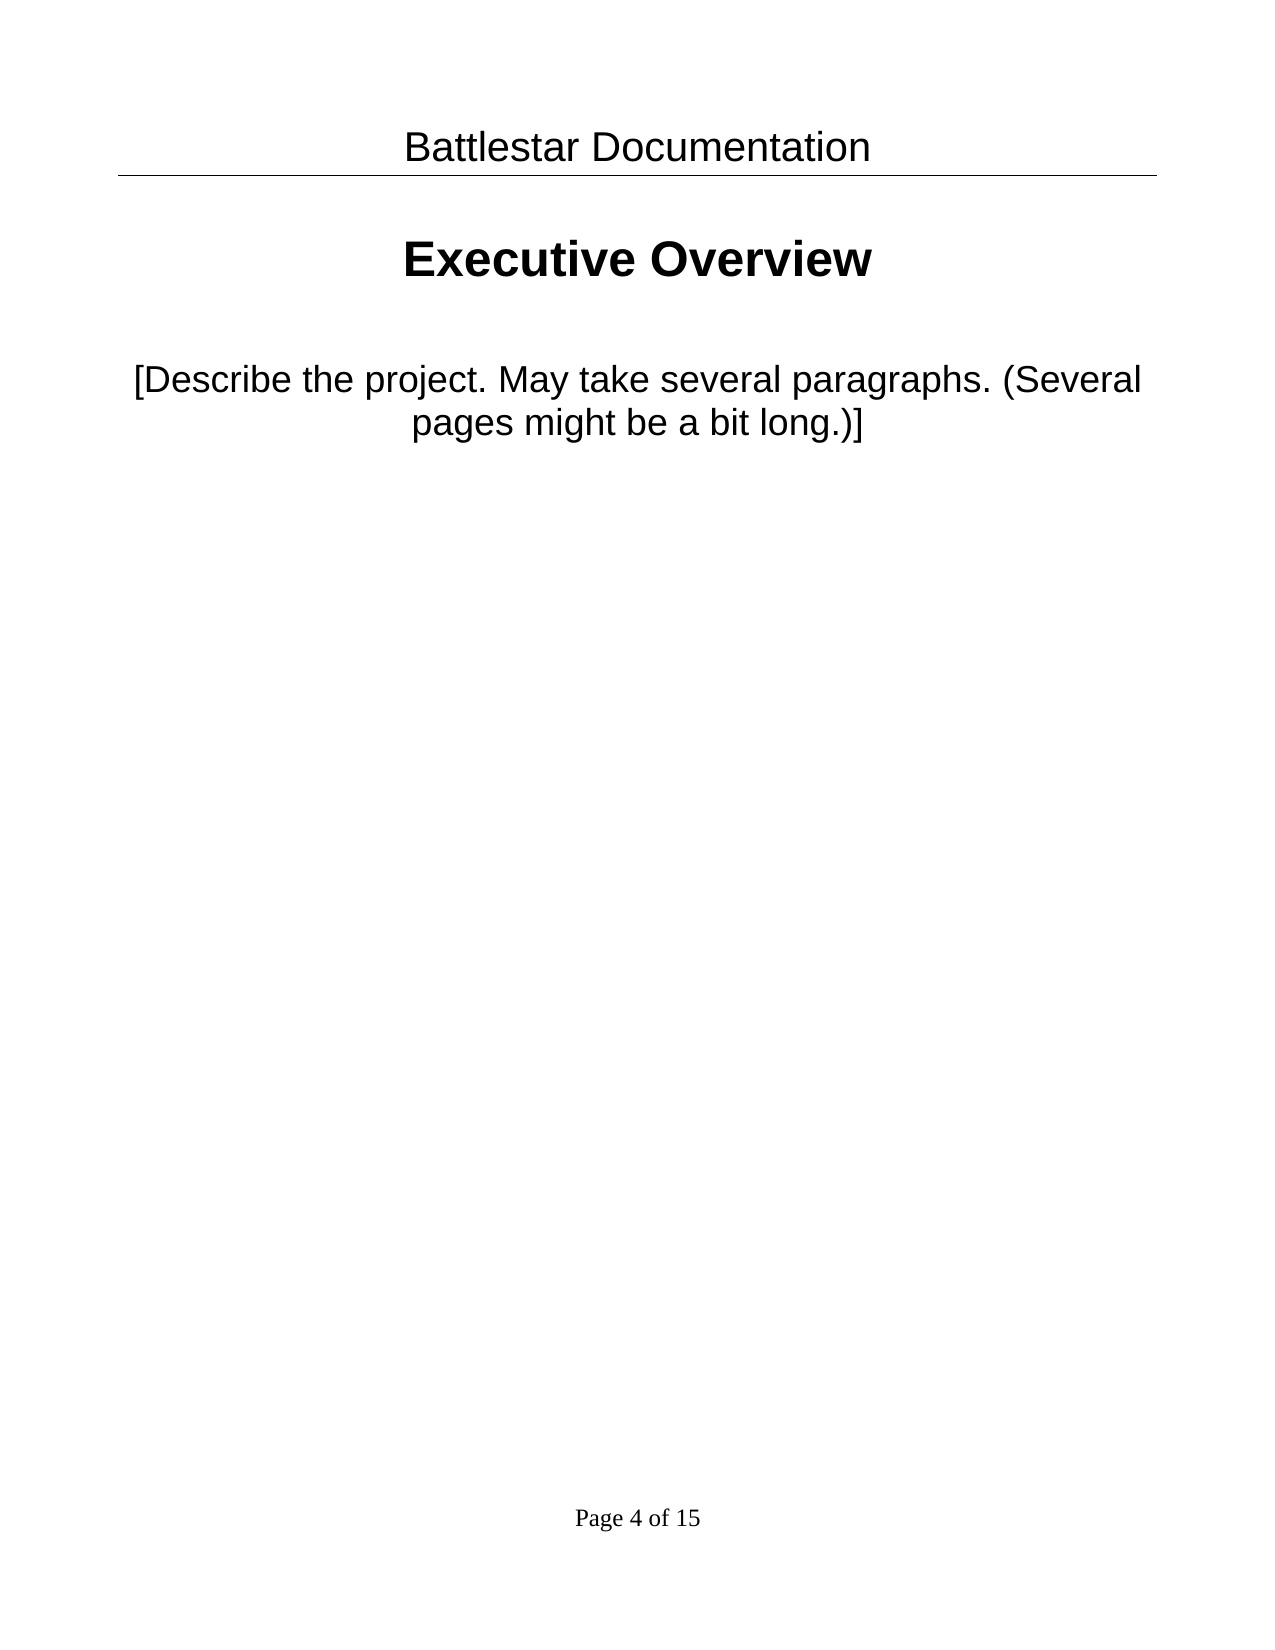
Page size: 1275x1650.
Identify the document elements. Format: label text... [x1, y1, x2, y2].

text [Describe the project. May take several paragraphs. (Several pages might be a bit long.)] [118, 357, 1157, 443]
subtitle Executive Overview [118, 229, 1157, 287]
